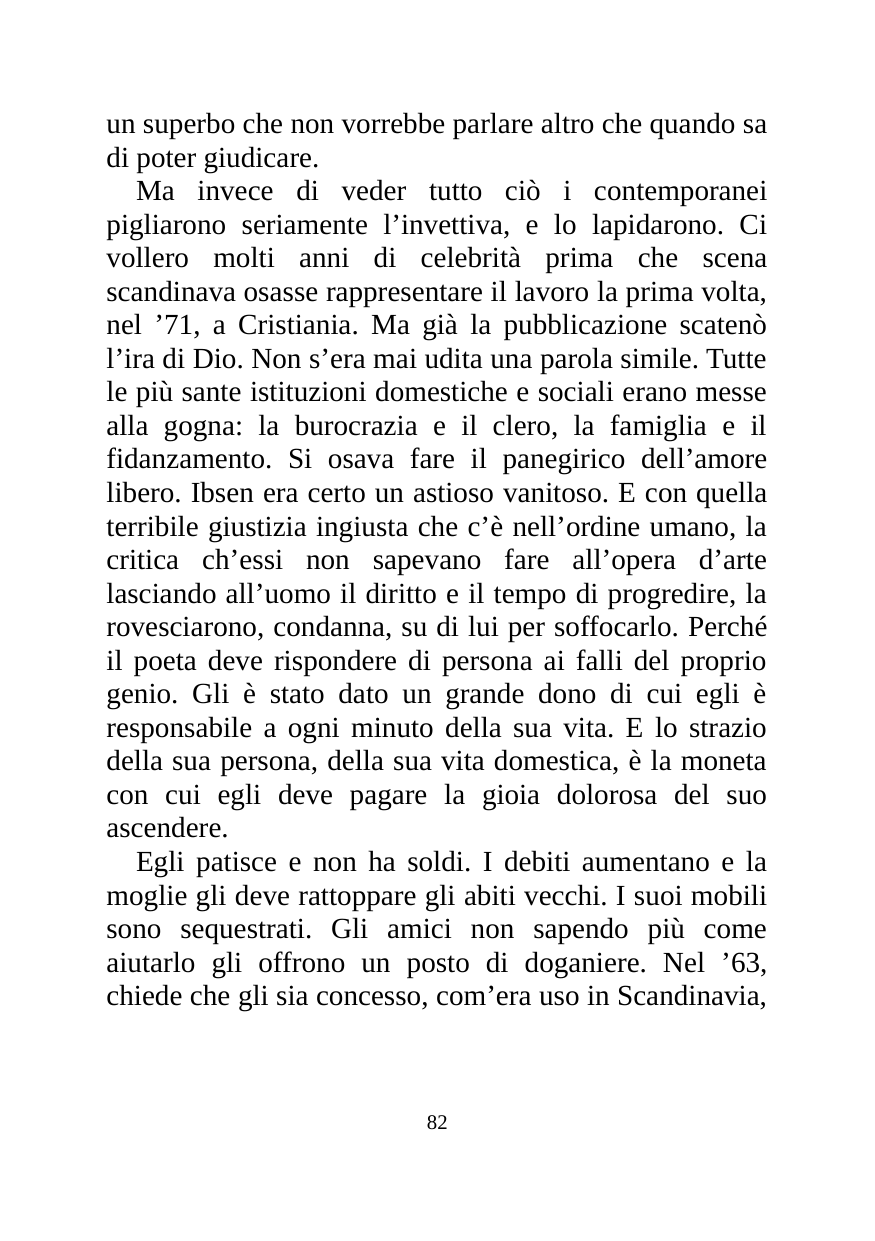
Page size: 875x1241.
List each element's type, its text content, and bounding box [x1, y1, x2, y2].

text un superbo che non vorrebbe parlare altro che quando sa di poter giudicare. [106, 106, 768, 173]
text Ma invece di veder tutto ciò i contemporanei pigliarono seriamente l’invettiva, e lo lapidarono. Ci vollero molti anni di celebrità prima che scena scandinava osasse rappresentare il lavoro la prima volta, nel ’71, a Cristiania. Ma già la pubblicazione scatenò l’ira di Dio. Non s’era mai udita una parola simile. Tutte le più sante istituzioni domestiche e sociali erano messe alla gogna: la burocrazia e il clero, la famiglia e il fidanzamento. Si osava fare il panegirico dell’amore libero. Ibsen era certo un astioso vanitoso. E con quella terribile giustizia ingiusta che c’è nell’ordine umano, la critica ch’essi non sapevano fare all’opera d’arte lasciando all’uomo il diritto e il tempo di progredire, la rovesciarono, condanna, su di lui per soffocarlo. Perché il poeta deve rispondere di persona ai falli del proprio genio. Gli è stato dato un grande dono di cui egli è responsabile a ogni minuto della sua vita. E lo strazio della sua persona, della sua vita domestica, è la moneta con cui egli deve pagare la gioia dolorosa del suo ascendere. [106, 173, 768, 844]
text Egli patisce e non ha soldi. I debiti aumentano e la moglie gli deve rattoppare gli abiti vecchi. I suoi mobili sono sequestrati. Gli amici non sapendo più come aiutarlo gli offrono un posto di doganiere. Nel ’63, chiede che gli sia concesso, com’era uso in Scandinavia, [106, 844, 768, 1012]
